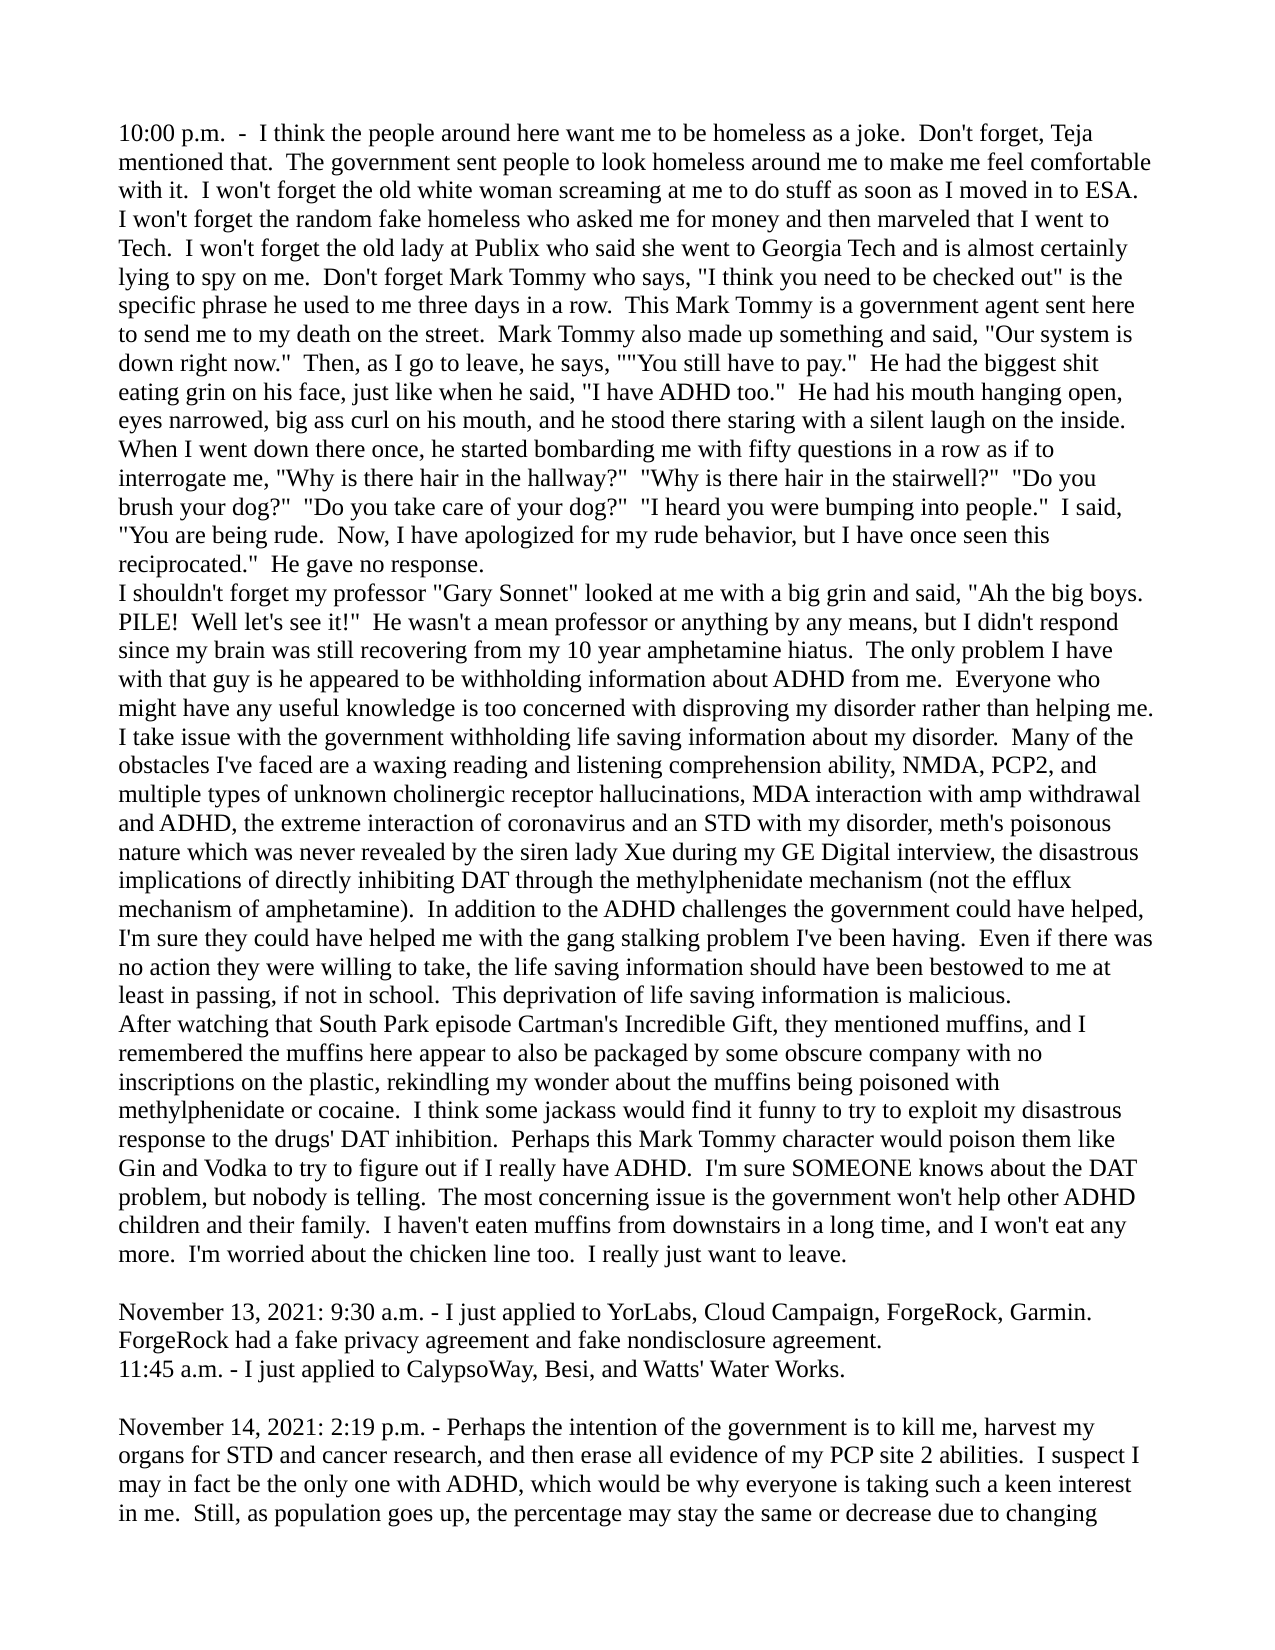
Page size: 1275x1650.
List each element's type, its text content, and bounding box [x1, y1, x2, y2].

text November 14, 2021: 2:19 p.m. - Perhaps the intention of the government is to kill me, harvest my organs for STD and cancer research, and then erase all evidence of my PCP site 2 abilities. I suspect I may in fact be the only one with ADHD, which would be why everyone is taking such a keen interest in me. Still, as population goes up, the percentage may stay the same or decrease due to changing [118, 1412, 1157, 1527]
text 11:45 a.m. - I just applied to CalypsoWay, Besi, and Watts' Water Works. [118, 1354, 1157, 1383]
text After watching that South Park episode Cartman's Incredible Gift, they mentioned muffins, and I remembered the muffins here appear to also be packaged by some obscure company with no inscriptions on the plastic, rekindling my wonder about the muffins being poisoned with methylphenidate or cocaine. I think some jackass would find it funny to try to exploit my disastrous response to the drugs' DAT inhibition. Perhaps this Mark Tommy character would poison them like Gin and Vodka to try to figure out if I really have ADHD. I'm sure SOMEONE knows about the DAT problem, but nobody is telling. The most concerning issue is the government won't help other ADHD children and their family. I haven't eaten muffins from downstairs in a long time, and I won't eat any more. I'm worried about the chicken line too. I really just want to leave. [118, 1009, 1157, 1268]
text I shouldn't forget my professor "Gary Sonnet" looked at me with a big grin and said, "Ah the big boys. PILE! Well let's see it!" He wasn't a mean professor or anything by any means, but I didn't respond since my brain was still recovering from my 10 year amphetamine hiatus. The only problem I have with that guy is he appeared to be withholding information about ADHD from me. Everyone who might have any useful knowledge is too concerned with disproving my disorder rather than helping me. I take issue with the government withholding life saving information about my disorder. Many of the obstacles I've faced are a waxing reading and listening comprehension ability, NMDA, PCP2, and multiple types of unknown cholinergic receptor hallucinations, MDA interaction with amp withdrawal and ADHD, the extreme interaction of coronavirus and an STD with my disorder, meth's poisonous nature which was never revealed by the siren lady Xue during my GE Digital interview, the disastrous implications of directly inhibiting DAT through the methylphenidate mechanism (not the efflux mechanism of amphetamine). In addition to the ADHD challenges the government could have helped, I'm sure they could have helped me with the gang stalking problem I've been having. Even if there was no action they were willing to take, the life saving information should have been bestowed to me at least in passing, if not in school. This deprivation of life saving information is malicious. [118, 578, 1157, 1009]
text November 13, 2021: 9:30 a.m. - I just applied to YorLabs, Cloud Campaign, ForgeRock, Garmin. ForgeRock had a fake privacy agreement and fake nondisclosure agreement. [118, 1297, 1157, 1354]
text 10:00 p.m. - I think the people around here want me to be homeless as a joke. Don't forget, Teja mentioned that. The government sent people to look homeless around me to make me feel comfortable with it. I won't forget the old white woman screaming at me to do stuff as soon as I moved in to ESA. I won't forget the random fake homeless who asked me for money and then marveled that I went to Tech. I won't forget the old lady at Publix who said she went to Georgia Tech and is almost certainly lying to spy on me. Don't forget Mark Tommy who says, "I think you need to be checked out" is the specific phrase he used to me three days in a row. This Mark Tommy is a government agent sent here to send me to my death on the street. Mark Tommy also made up something and said, "Our system is down right now." Then, as I go to leave, he says, ""You still have to pay." He had the biggest shit eating grin on his face, just like when he said, "I have ADHD too." He had his mouth hanging open, eyes narrowed, big ass curl on his mouth, and he stood there staring with a silent laugh on the inside. When I went down there once, he started bombarding me with fifty questions in a row as if to interrogate me, "Why is there hair in the hallway?" "Why is there hair in the stairwell?" "Do you brush your dog?" "Do you take care of your dog?" "I heard you were bumping into people." I said, "You are being rude. Now, I have apologized for my rude behavior, but I have once seen this reciprocated." He gave no response. [118, 118, 1157, 578]
